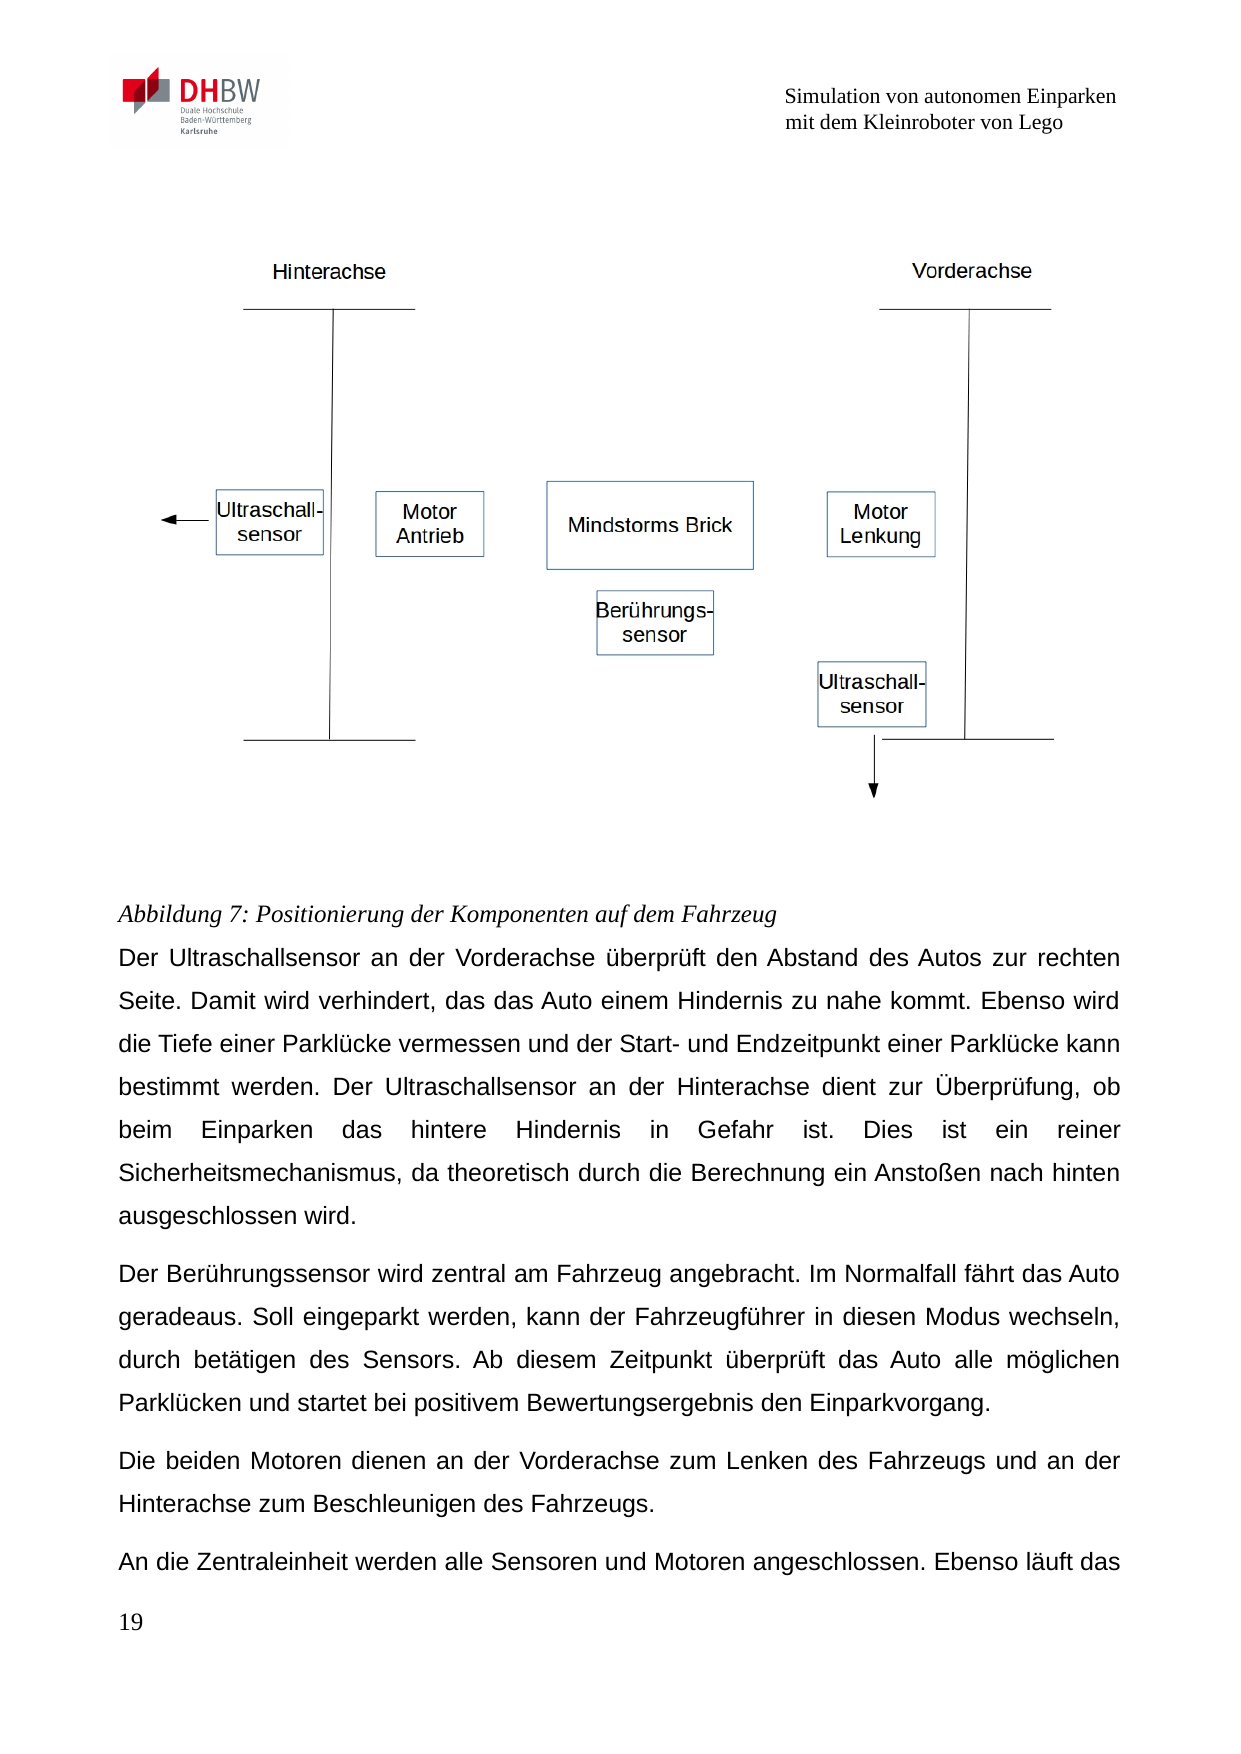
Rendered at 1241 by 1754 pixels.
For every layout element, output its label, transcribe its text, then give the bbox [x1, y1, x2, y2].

text Die beiden Motoren dienen an der Vorderachse zum Lenken des Fahrzeugs und an der Hinterachse zum Beschleunigen des Fahrzeugs. [118, 1446, 1122, 1518]
text Abbildung 7: Positionierung der Komponenten auf dem Fahrzeug [118, 900, 1122, 928]
picture [108, 54, 291, 148]
picture [118, 189, 1123, 900]
text Der Ultraschallsensor an der Vorderachse überprüft den Abstand des Autos zur rechten Seite. Damit wird verhindert, das das Auto einem Hindernis zu nahe kommt. Ebenso wird die Tiefe einer Parklücke vermessen und der Start- und Endzeitpunkt einer Parklücke kann bestimmt werden. Der Ultraschallsensor an der Hinterachse dient zur Überprüfung, ob beim Einparken das hintere Hindernis in Gefahr ist. Dies ist ein reiner Sicherheitsmechanismus, da theoretisch durch die Berechnung ein Anstoßen nach hinten ausgeschlossen wird. [118, 928, 1122, 1230]
text [118, 177, 1122, 189]
text An die Zentraleinheit werden alle Sensoren und Motoren angeschlossen. Ebenso läuft das [118, 1547, 1122, 1576]
text Der Berührungssensor wird zentral am Fahrzeug angebracht. Im Normalfall fährt das Auto geradeaus. Soll eingeparkt werden, kann der Fahrzeugführer in diesen Modus wechseln, durch betätigen des Sensors. Ab diesem Zeitpunkt überprüft das Auto alle möglichen Parklücken und startet bei positivem Bewertungsergebnis den Einparkvorgang. [118, 1259, 1122, 1417]
